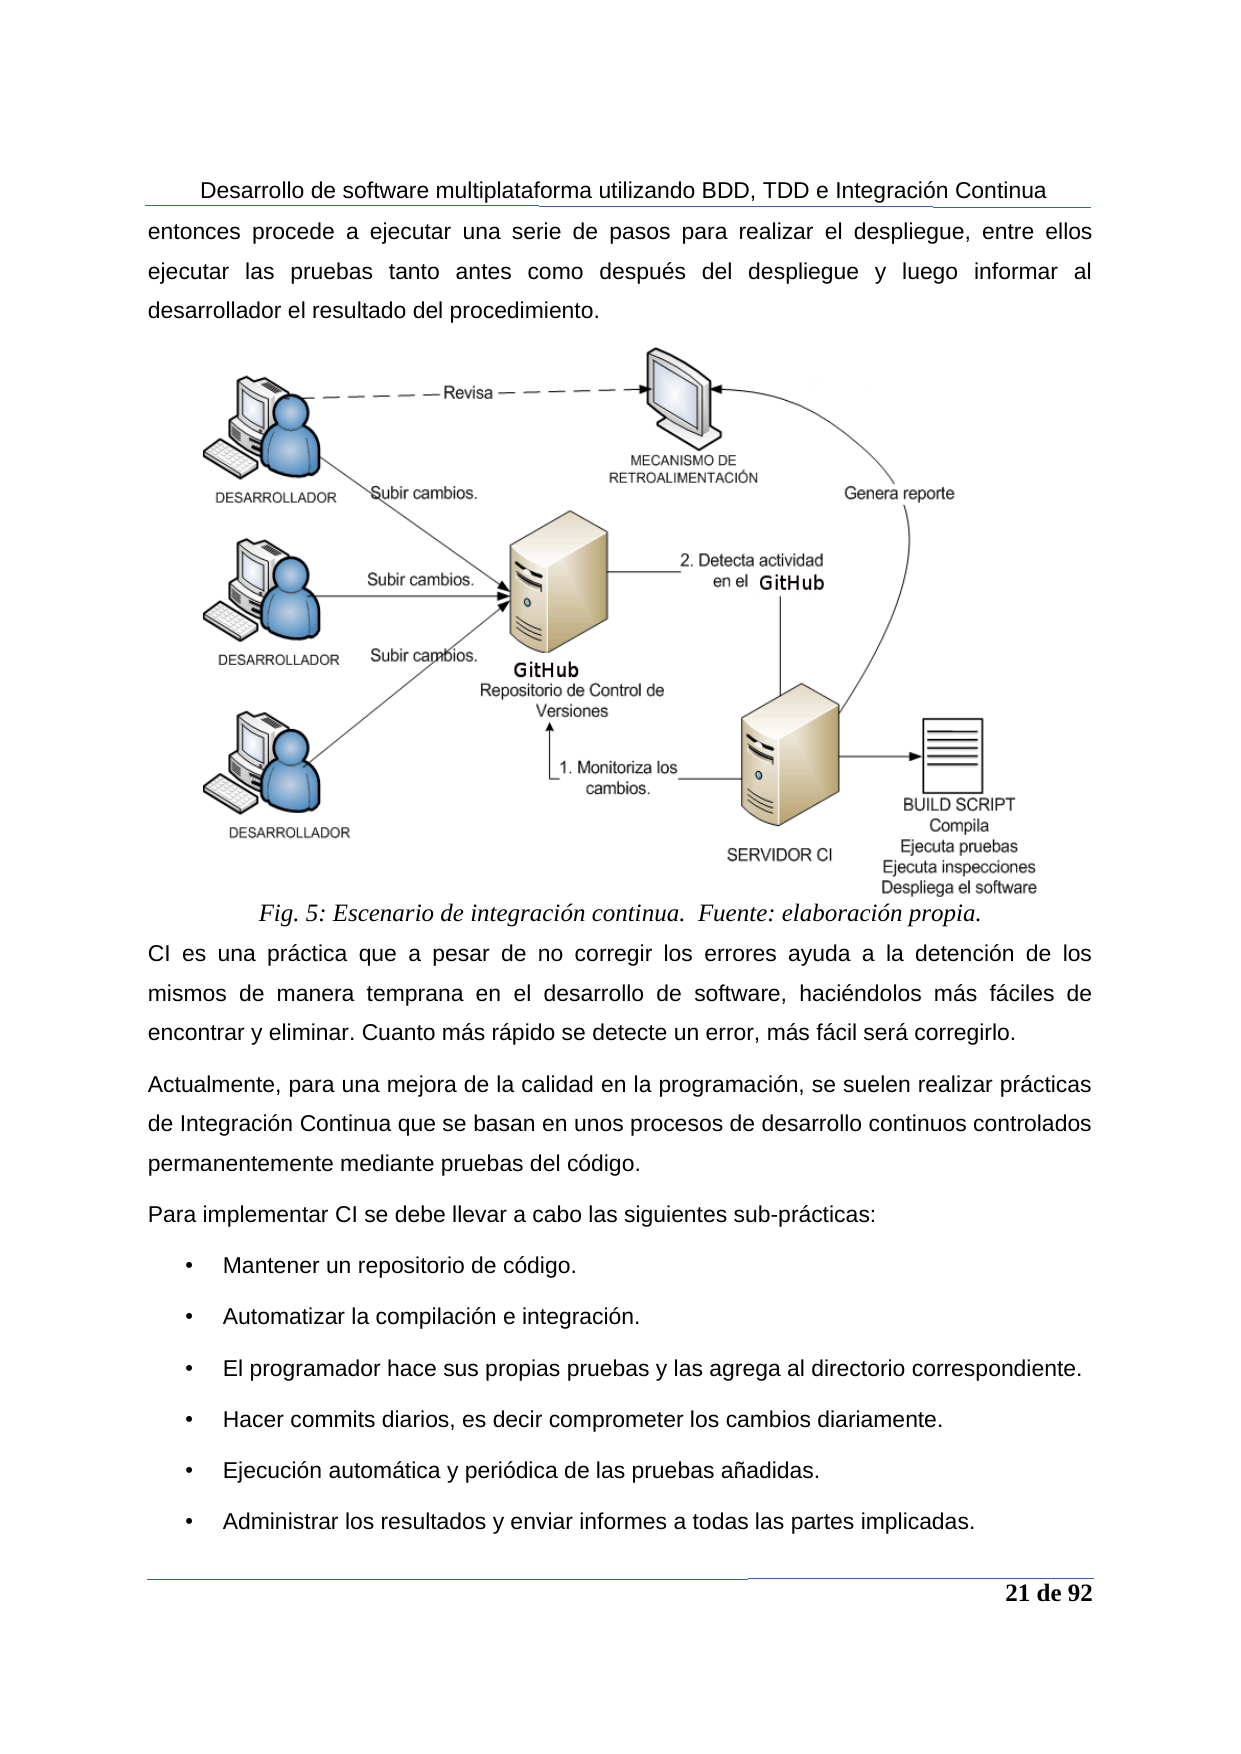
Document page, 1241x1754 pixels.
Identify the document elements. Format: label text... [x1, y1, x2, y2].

text Para implementar CI se debe llevar a cabo las siguientes sub-prácticas: [148, 1201, 1093, 1227]
picture [202, 347, 1038, 899]
list Mantener un repositorio de código. [185, 1252, 1093, 1278]
text Fig. 5: Escenario de integración continua. Fuente: elaboración propia. [194, 899, 1046, 927]
list Ejecución automática y periódica de las pruebas añadidas. [185, 1457, 1093, 1483]
text CI es una práctica que a pesar de no corregir los errores ayuda a la detención de los mismos de manera temprana en el desarrollo de software, haciéndolos más fáciles de encontrar y eliminar. Cuanto más rápido se detecte un error, más fácil será corregirlo. [148, 899, 1093, 1046]
list Automatizar la compilación e integración. [185, 1303, 1093, 1330]
list Administrar los resultados y enviar informes a todas las partes implicadas. [185, 1508, 1093, 1535]
text entonces procede a ejecutar una serie de pasos para realizar el despliegue, entre ellos ejecutar las pruebas tanto antes como después del despliegue y luego informar al desarrollador el resultado del procedimiento. [148, 218, 1093, 324]
list Hacer commits diarios, es decir comprometer los cambios diariamente. [185, 1406, 1093, 1432]
text Actualmente, para una mejora de la calidad en la programación, se suelen realizar prácticas de Integración Continua que se basan en unos procesos de desarrollo continuos controlados permanentemente mediante pruebas del código. [148, 1071, 1093, 1176]
list El programador hace sus propias pruebas y las agrega al directorio correspondiente. [185, 1354, 1093, 1381]
text [194, 335, 1046, 347]
